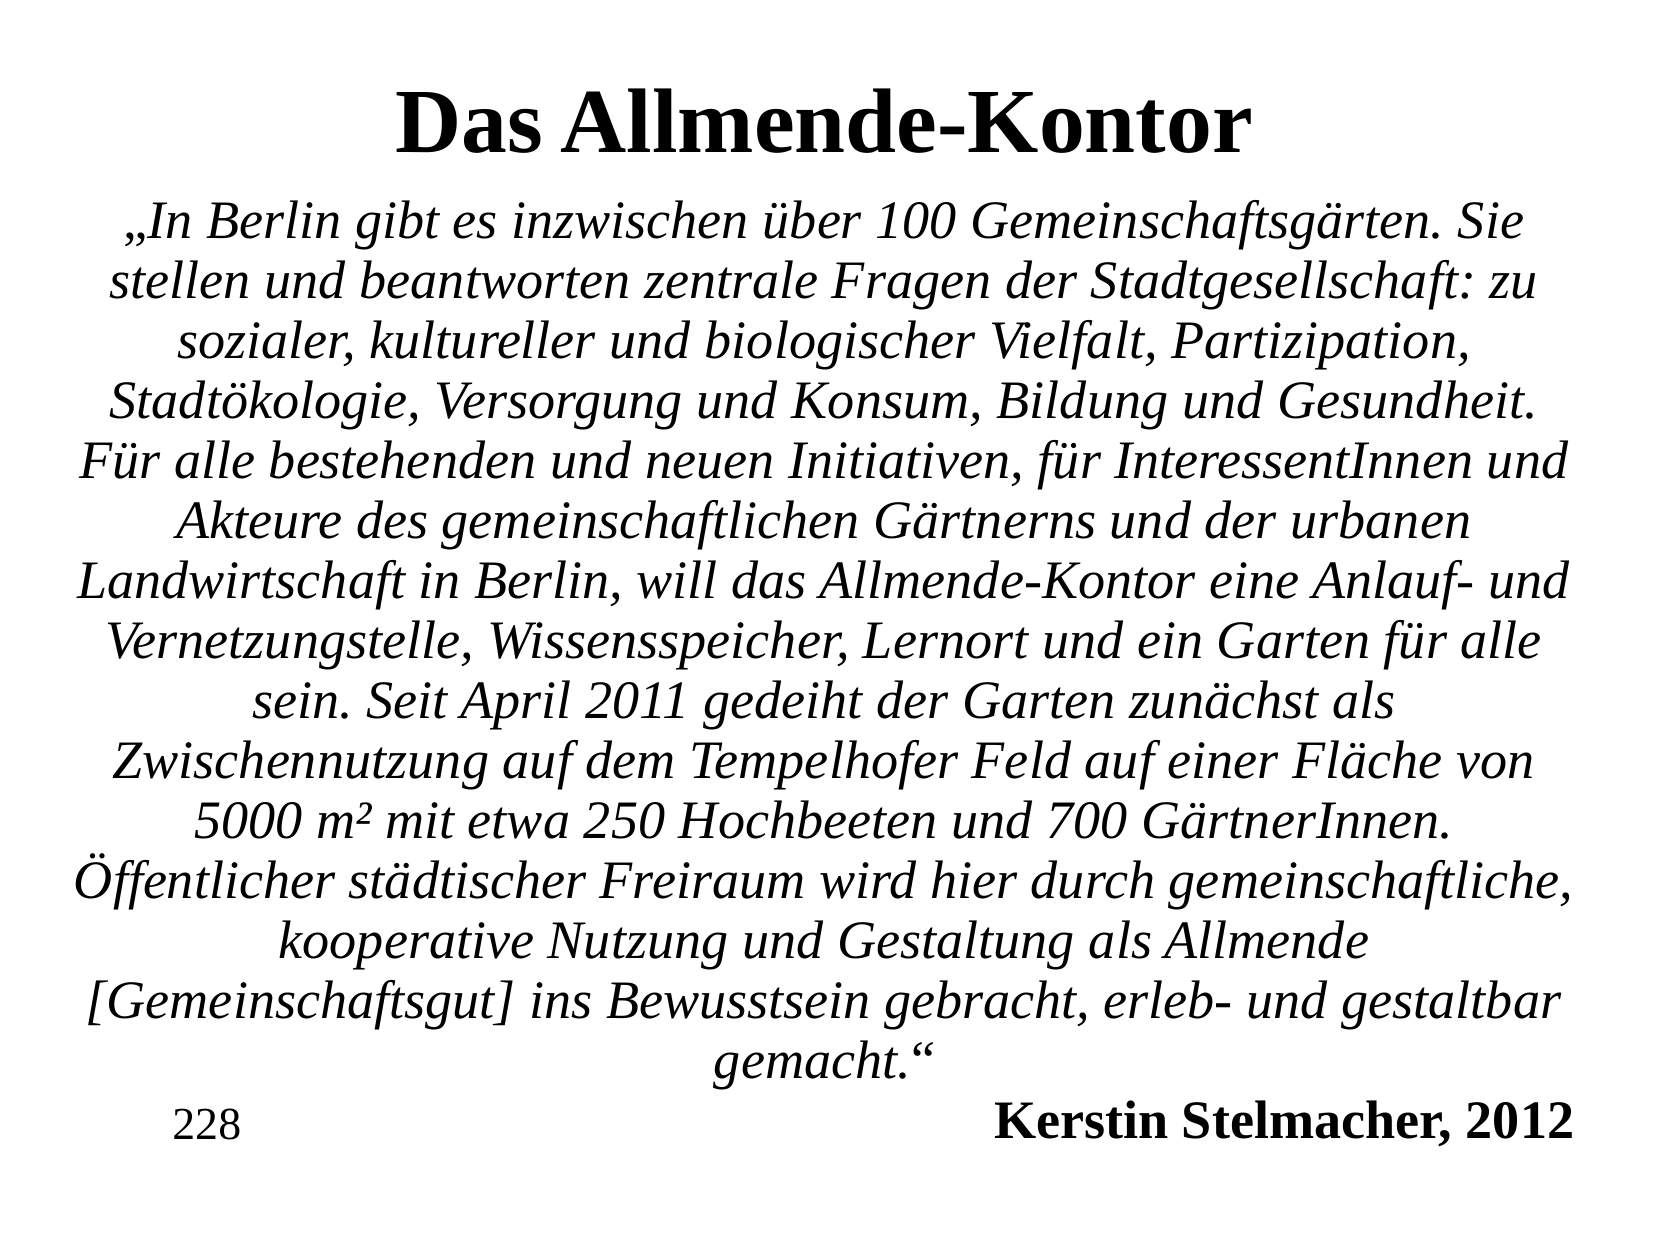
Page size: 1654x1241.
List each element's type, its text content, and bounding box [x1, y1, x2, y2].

text_box Das Allmende-Kontor „In Berlin gibt es inzwischen über 100 Gemeinschaftsgärten. Sie stellen und beantworten zentrale Fragen der Stadtgesellschaft: zu sozialer, kultureller und biologischer Vielfalt, Partizipation, Stadtökologie, Versorgung und Konsum, Bildung und Gesundheit. Für alle bestehenden und neuen Initiativen, für InteressentInnen und Akteure des gemeinschaftlichen Gärtnerns und der urbanen Landwirtschaft in Berlin, will das Allmende-Kontor eine Anlauf- und Vernetzungstelle, Wissensspeicher, Lernort und ein Garten für alle sein. Seit April 2011 gedeiht der Garten zunächst als Zwischennutzung auf dem Tempelhofer Feld auf einer Fläche von 5000 m² mit etwa 250 Hochbeeten und 700 GärtnerInnen. Öffentlicher städtischer Freiraum wird hier durch gemeinschaftliche, kooperative Nutzung und Gestaltung als Allmende [Gemeinschaftsgut] ins Bewusstsein gebracht, erleb- und gestaltbar gemacht.“ Kerstin Stelmacher, 2012 [59, 63, 1601, 1162]
text_box [31, 1091, 383, 1162]
